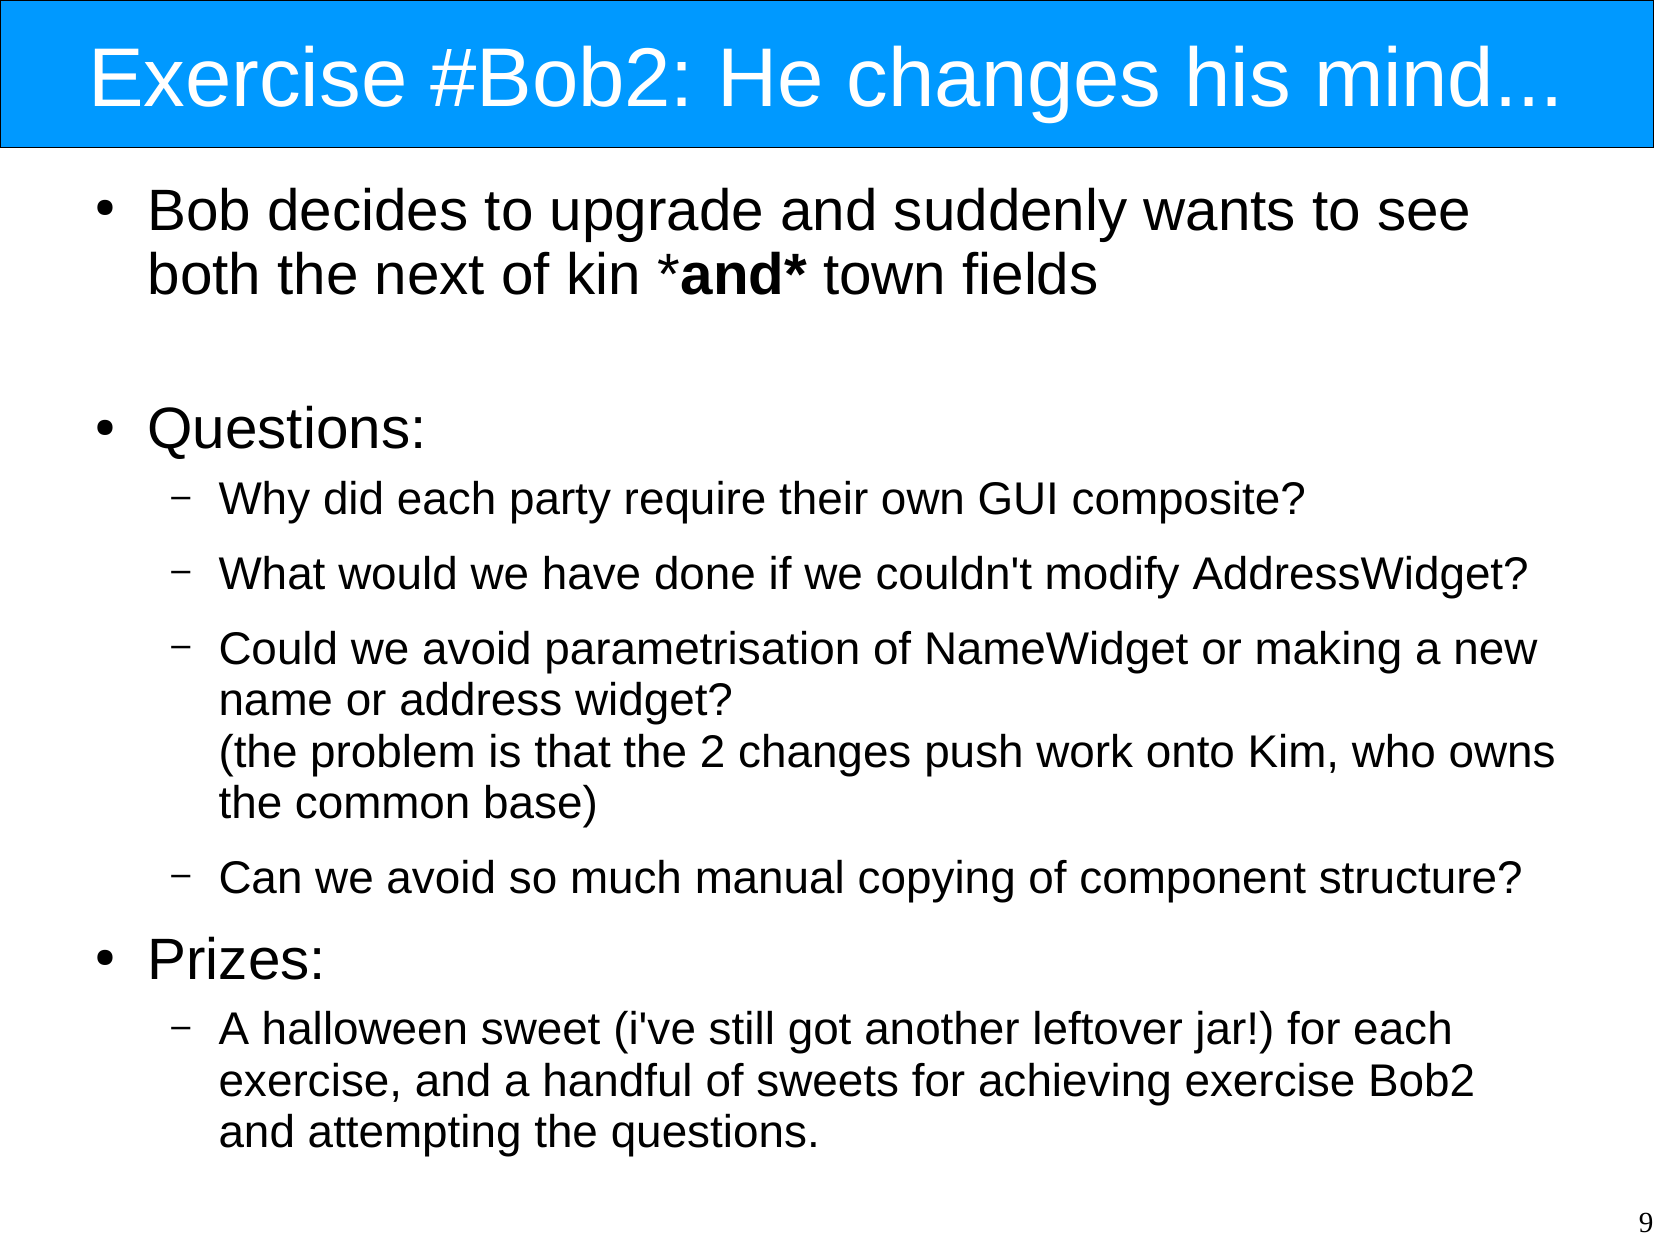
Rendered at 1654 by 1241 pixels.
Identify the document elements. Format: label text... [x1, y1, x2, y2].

list Bob decides to upgrade and suddenly wants to see both the next of kin *and* town fields Questions: Why did each party require their own GUI composite? What would we have done if we couldn't modify AddressWidget? Could we avoid parametrisation of NameWidget or making a new name or address widget? (the problem is that the 2 changes push work onto Kim, who owns the common base) Can we avoid so much manual copying of component structure? Prizes: A halloween sweet (i've still got another leftover jar!) for each exercise, and a handful of sweets for achieving exercise Bob2 and attempting the questions. [76, 177, 1565, 1196]
title Exercise #Bob2: He changes his mind... [82, 21, 1571, 135]
